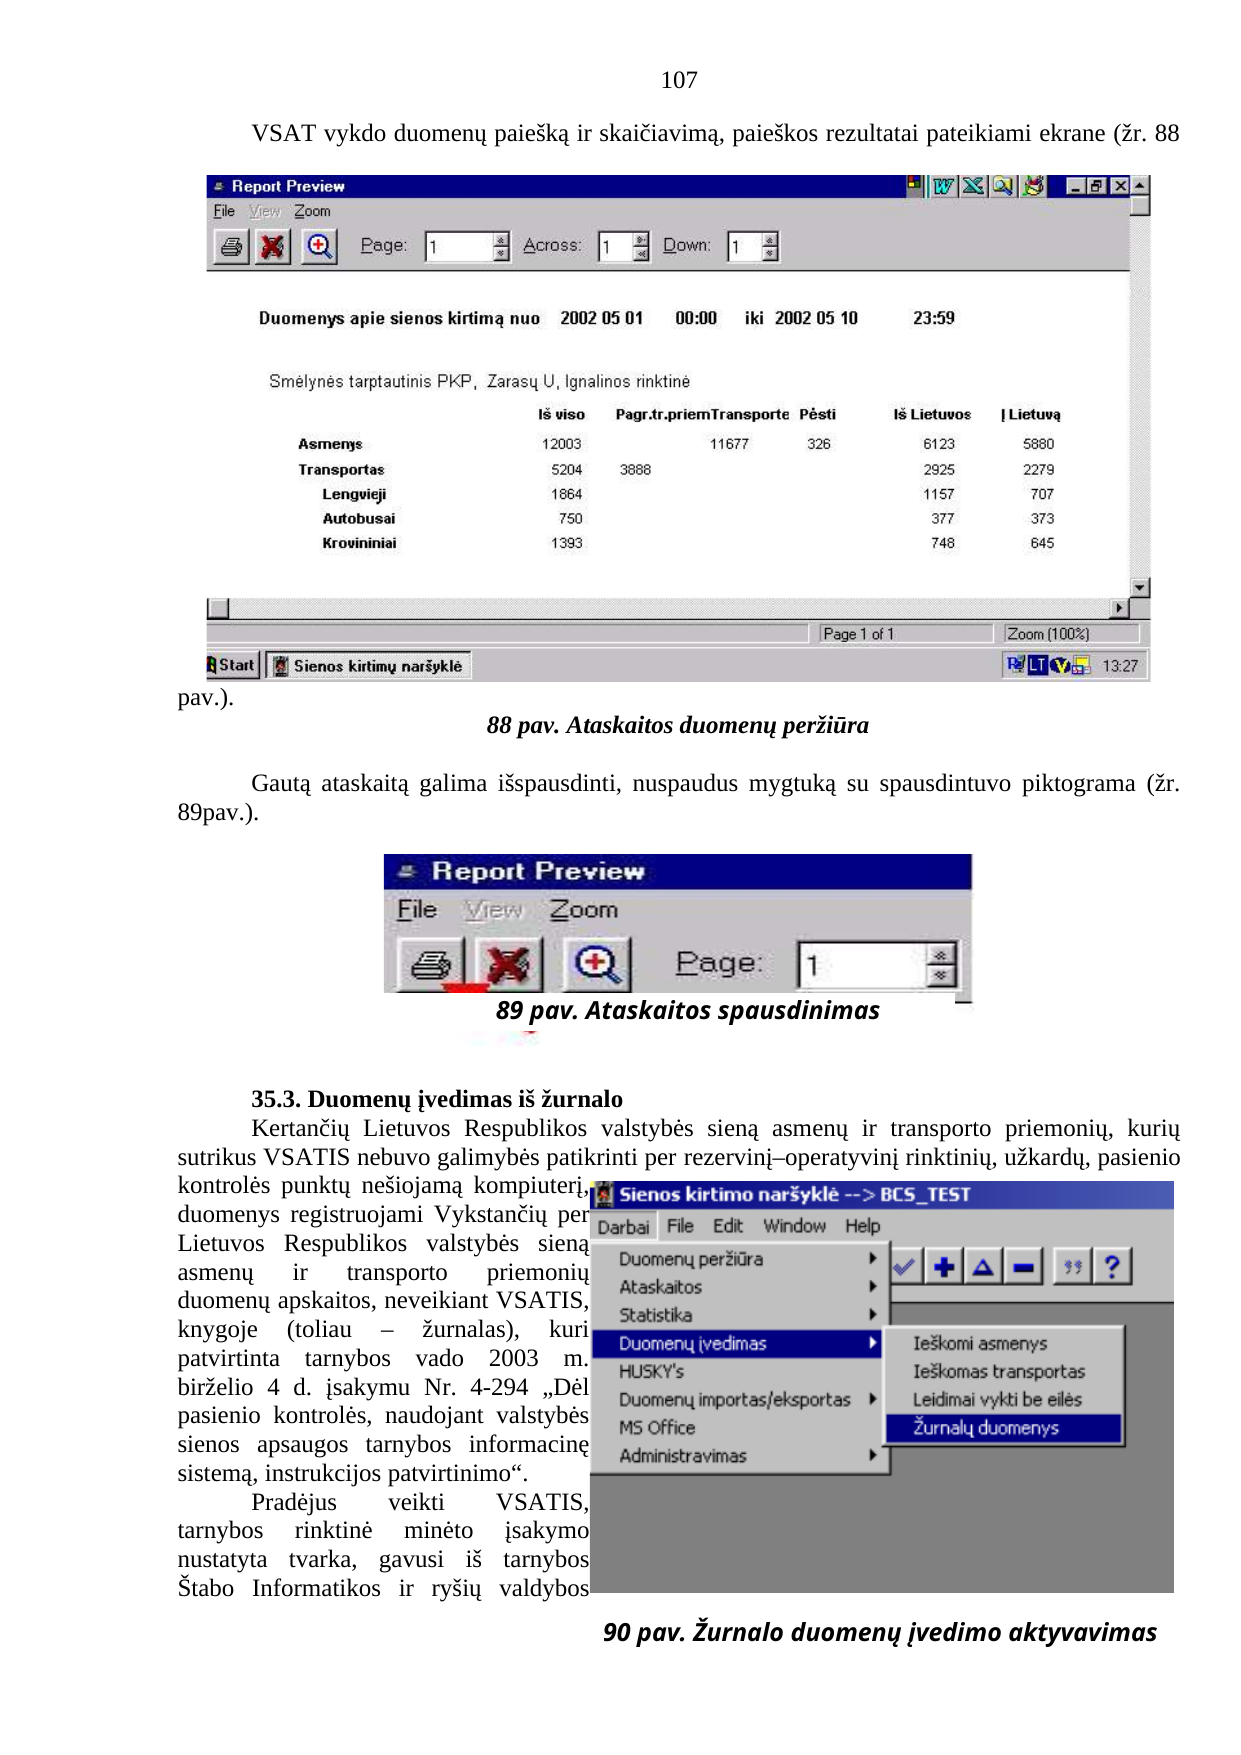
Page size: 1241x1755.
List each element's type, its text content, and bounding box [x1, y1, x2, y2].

text 89 pav. Ataskaitos spausdinimas [365, 993, 955, 1027]
text [590, 1648, 1174, 1669]
text 35.3. Duomenų įvedimas iš žurnalo [177, 1084, 1181, 1113]
text Gautą ataskaitą galima išspausdinti, nuspaudus mygtuką su spausdintuvo piktograma (žr. 89pav.). [177, 768, 1181, 826]
text Kertančių Lietuvos Respublikos valstybės sieną asmenų ir transporto priemonių, kurių sutrikus VSATIS nebuvo galimybės patikrinti per rezervinį–operatyvinį rinktinių, užkardų, pasienio kontrolės punktų nešiojamą kompiuterį, duomenys registruojami Vykstančių per Lietuvos Respublikos valstybės sieną asmenų ir transporto priemonių duomenų apskaitos, neveikiant VSATIS, knygoje (toliau – žurnalas), kuri patvirtinta tarnybos vado 2003 m. birželio 4 d. įsakymu Nr. 4-294 „Dėl pasienio kontrolės, naudojant valstybės sienos apsaugos tarnybos informacinę sistemą, instrukcijos patvirtinimo“. [177, 1113, 1181, 1487]
text VSAT vykdo duomenų paiešką ir skaičiavimą, paieškos rezultatai pateikiami ekrane (žr. 88 pav.). [177, 118, 1181, 711]
text 90 pav. Žurnalo duomenų įvedimo aktyvavimas [590, 1614, 1174, 1648]
text [590, 1593, 1174, 1614]
text 88 pav. Ataskaitos duomenų peržiūra [177, 711, 1181, 739]
text Pradėjus veikti VSATIS, tarnybos rinktinė minėto įsakymo nustatyta tvarka, gavusi iš tarnybos Štabo Informatikos ir ryšių valdybos [177, 1487, 590, 1602]
